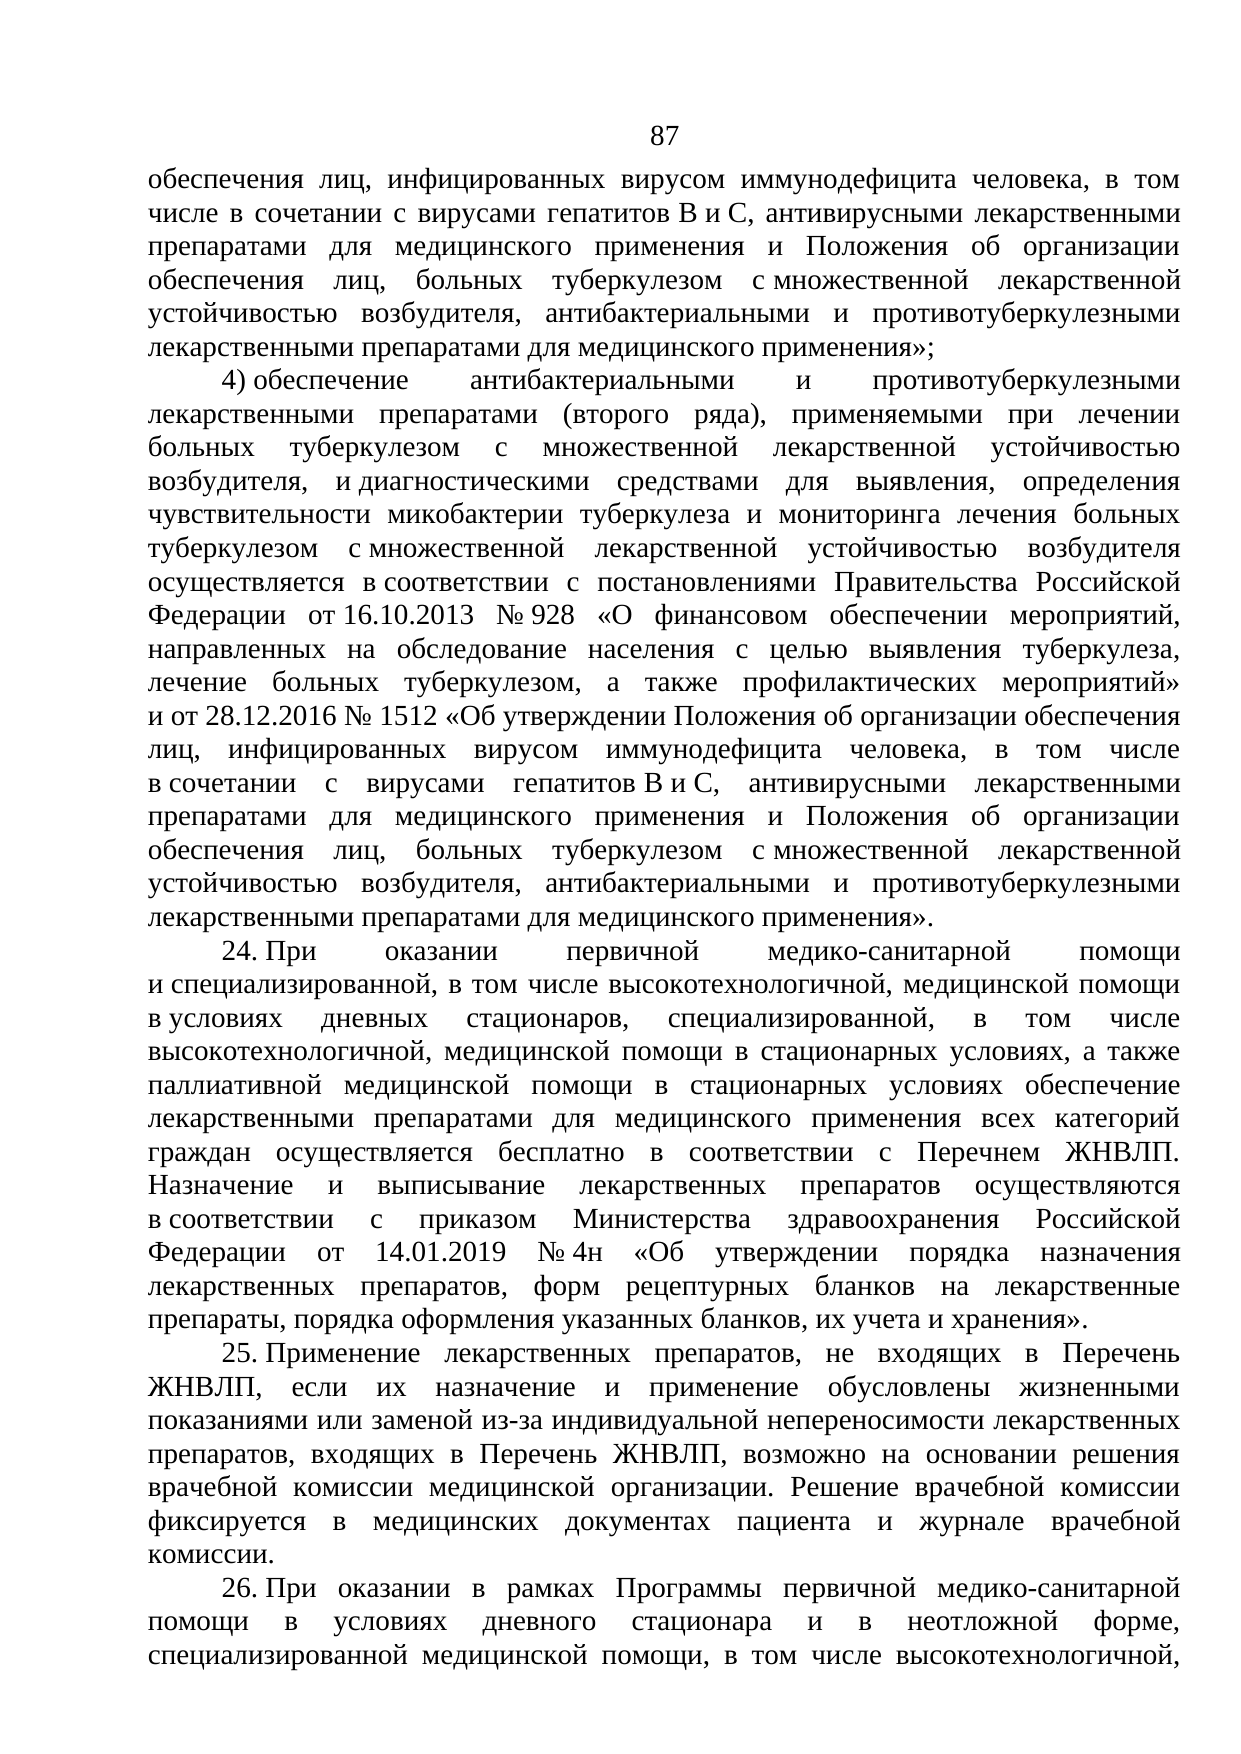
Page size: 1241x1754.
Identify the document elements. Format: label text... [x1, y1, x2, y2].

text обеспечения лиц, инфицированных вирусом иммунодефицита человека, в том числе в сочетании с вирусами гепатитов В и С, антивирусными лекарственными препаратами для медицинского применения и Положения об организации обеспечения лиц, больных туберкулезом с множественной лекарственной устойчивостью возбудителя, антибактериальными и противотуберкулезными лекарственными препаратами для медицинского применения»; [148, 161, 1181, 362]
text 25. Применение лекарственных препаратов, не входящих в Перечень ЖНВЛП, если их назначение и применение обусловлены жизненными показаниями или заменой из-за индивидуальной непереносимости лекарственных препаратов, входящих в Перечень ЖНВЛП, возможно на основании решения врачебной комиссии медицинской организации. Решение врачебной комиссии фиксируется в медицинских документах пациента и журнале врачебной комиссии. [148, 1335, 1181, 1570]
text 24. При оказании первичной медико-санитарной помощи и специализированной, в том числе высокотехнологичной, медицинской помощи в условиях дневных стационаров, специализированной, в том числе высокотехнологичной, медицинской помощи в стационарных условиях, а также паллиативной медицинской помощи в стационарных условиях обеспечение лекарственными препаратами для медицинского применения всех категорий граждан осуществляется бесплатно в соответствии с Перечнем ЖНВЛП. Назначение и выписывание лекарственных препаратов осуществляются в соответствии с приказом Министерства здравоохранения Российской Федерации от 14.01.2019 № 4н «Об утверждении порядка назначения лекарственных препаратов, форм рецептурных бланков на лекарственные препараты, порядка оформления указанных бланков, их учета и хранения». [148, 933, 1181, 1335]
text 26. При оказании в рамках Программы первичной медико-санитарной помощи в условиях дневного стационара и в неотложной форме, специализированной медицинской помощи, в том числе высокотехнологичной, [148, 1570, 1181, 1671]
text 4) обеспечение антибактериальными и противотуберкулезными лекарственными препаратами (второго ряда), применяемыми при лечении больных туберкулезом с множественной лекарственной устойчивостью возбудителя, и диагностическими средствами для выявления, определения чувствительности микобактерии туберкулеза и мониторинга лечения больных туберкулезом с множественной лекарственной устойчивостью возбудителя осуществляется в соответствии с постановлениями Правительства Российской Федерации от 16.10.2013 № 928 «О финансовом обеспечении мероприятий, направленных на обследование населения с целью выявления туберкулеза, лечение больных туберкулезом, а также профилактических мероприятий» и от 28.12.2016 № 1512 «Об утверждении Положения об организации обеспечения лиц, инфицированных вирусом иммунодефицита человека, в том числе в сочетании с вирусами гепатитов В и С, антивирусными лекарственными препаратами для медицинского применения и Положения об организации обеспечения лиц, больных туберкулезом с множественной лекарственной устойчивостью возбудителя, антибактериальными и противотуберкулезными лекарственными препаратами для медицинского применения». [148, 362, 1181, 933]
